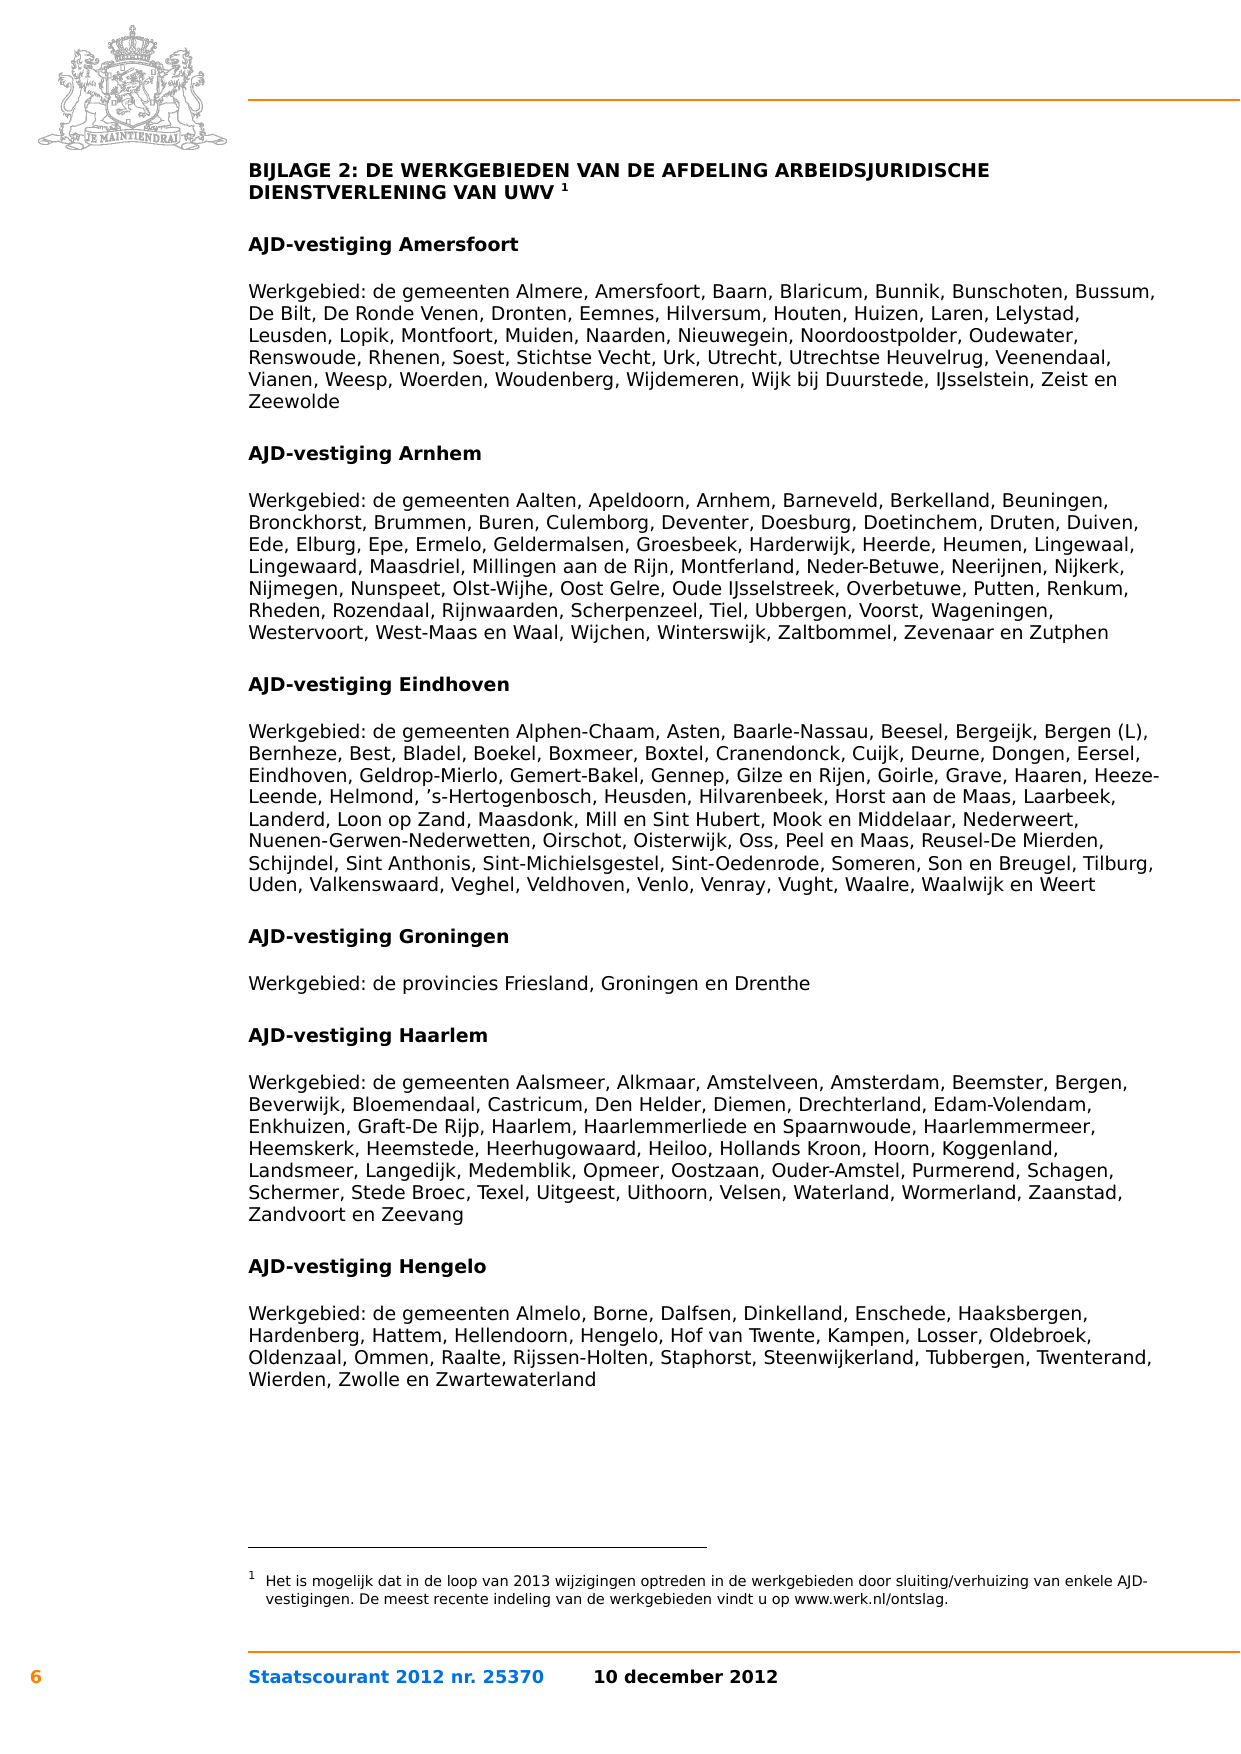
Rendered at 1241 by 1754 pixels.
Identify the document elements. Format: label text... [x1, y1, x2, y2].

subtitle AJD-vestiging Eindhoven [248, 673, 1163, 696]
picture [38, 25, 227, 150]
subtitle AJD-vestiging Groningen [248, 926, 1163, 948]
text Werkgebied: de gemeenten Aalten, Apeldoorn, Arnhem, Barneveld, Berkelland, Beuningen, Bronckhorst, Brummen, Buren, Culemborg, Deventer, Doesburg, Doetinchem, Druten, Duiven, Ede, Elburg, Epe, Ermelo, Geldermalsen, Groesbeek, Harderwijk, Heerde, Heumen, Lingewaal, Lingewaard, Maasdriel, Millingen aan de Rijn, Montferland, Neder-Betuwe, Neerijnen, Nijkerk, Nijmegen, Nunspeet, Olst-Wijhe, Oost Gelre, Oude IJsselstreek, Overbetuwe, Putten, Renkum, Rheden, Rozendaal, Rijnwaarden, Scherpenzeel, Tiel, Ubbergen, Voorst, Wageningen, Westervoort, West-Maas en Waal, Wijchen, Winterswijk, Zaltbommel, Zevenaar en Zutphen [248, 490, 1163, 643]
subtitle AJD-vestiging Hengelo [248, 1256, 1163, 1278]
subtitle AJD-vestiging Amersfoort [248, 234, 1163, 256]
subtitle AJD-vestiging Arnhem [248, 443, 1163, 465]
text Werkgebied: de gemeenten Aalsmeer, Alkmaar, Amstelveen, Amsterdam, Beemster, Bergen, Beverwijk, Bloemendaal, Castricum, Den Helder, Diemen, Drechterland, Edam-Volendam, Enkhuizen, Graft-De Rijp, Haarlem, Haarlemmerliede en Spaarnwoude, Haarlemmermeer, Heemskerk, Heemstede, Heerhugowaard, Heiloo, Hollands Kroon, Hoorn, Koggenland, Landsmeer, Langedijk, Medemblik, Opmeer, Oostzaan, Ouder-Amstel, Purmerend, Schagen, Schermer, Stede Broec, Texel, Uitgeest, Uithoorn, Velsen, Waterland, Wormerland, Zaanstad, Zandvoort en Zeevang [248, 1072, 1163, 1226]
text Werkgebied: de gemeenten Almelo, Borne, Dalfsen, Dinkelland, Enschede, Haaksbergen, Hardenberg, Hattem, Hellendoorn, Hengelo, Hof van Twente, Kampen, Losser, Oldebroek, Oldenzaal, Ommen, Raalte, Rijssen-Holten, Staphorst, Steenwijkerland, Tubbergen, Twenterand, Wierden, Zwolle en Zwartewaterland [248, 1303, 1163, 1391]
subtitle AJD-vestiging Haarlem [248, 1025, 1163, 1047]
subtitle BIJLAGE 2: DE WERKGEBIEDEN VAN DE AFDELING ARBEIDSJURIDISCHE DIENSTVERLENING VAN UWV [248, 160, 1163, 204]
text Het is mogelijk dat in de loop van 2013 wijzigingen optreden in de werkgebieden door sluiting/verhuizing van enkele AJD-vestigingen. De meest recente indeling van de werkgebieden vindt u op www.werk.nl/ontslag. [248, 1569, 1163, 1608]
text Werkgebied: de gemeenten Almere, Amersfoort, Baarn, Blaricum, Bunnik, Bunschoten, Bussum, De Bilt, De Ronde Venen, Dronten, Eemnes, Hilversum, Houten, Huizen, Laren, Lelystad, Leusden, Lopik, Montfoort, Muiden, Naarden, Nieuwegein, Noordoostpolder, Oudewater, Renswoude, Rhenen, Soest, Stichtse Vecht, Urk, Utrecht, Utrechtse Heuvelrug, Veenendaal, Vianen, Weesp, Woerden, Woudenberg, Wijdemeren, Wijk bij Duurstede, IJsselstein, Zeist en Zeewolde [248, 281, 1163, 413]
text Werkgebied: de gemeenten Alphen-Chaam, Asten, Baarle-Nassau, Beesel, Bergeijk, Bergen (L), Bernheze, Best, Bladel, Boekel, Boxmeer, Boxtel, Cranendonck, Cuijk, Deurne, Dongen, Eersel, Eindhoven, Geldrop-Mierlo, Gemert-Bakel, Gennep, Gilze en Rijen, Goirle, Grave, Haaren, Heeze-Leende, Helmond, ’s-Hertogenbosch, Heusden, Hilvarenbeek, Horst aan de Maas, Laarbeek, Landerd, Loon op Zand, Maasdonk, Mill en Sint Hubert, Mook en Middelaar, Nederweert, Nuenen-Gerwen-Nederwetten, Oirschot, Oisterwijk, Oss, Peel en Maas, Reusel-De Mierden, Schijndel, Sint Anthonis, Sint-Michielsgestel, Sint-Oedenrode, Someren, Son en Breugel, Tilburg, Uden, Valkenswaard, Veghel, Veldhoven, Venlo, Venray, Vught, Waalre, Waalwijk en Weert [248, 721, 1163, 896]
text Werkgebied: de provincies Friesland, Groningen en Drenthe [248, 973, 1163, 995]
